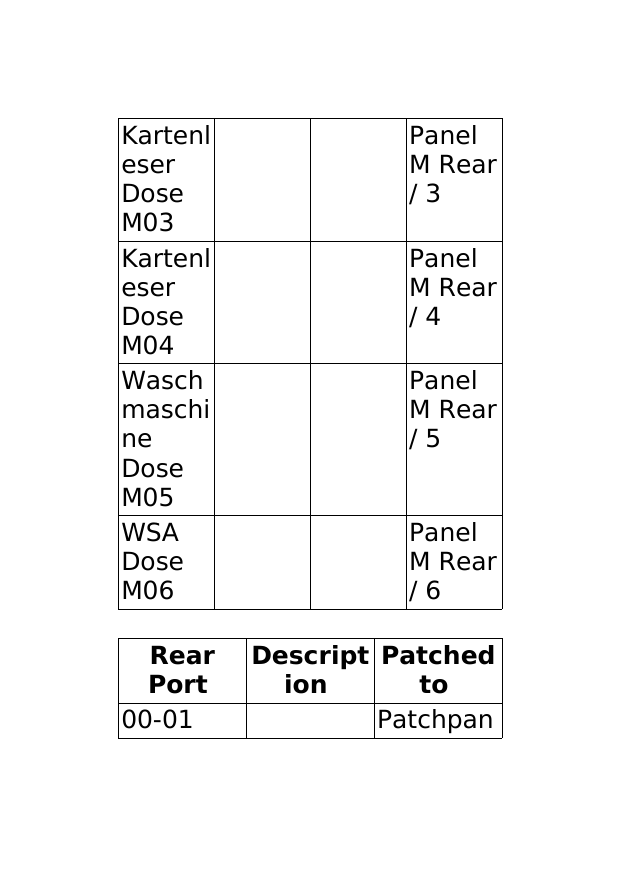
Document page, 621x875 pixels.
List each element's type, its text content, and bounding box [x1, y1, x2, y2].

table_cell Patchpan [375, 704, 502, 738]
table_header Description [247, 639, 374, 702]
table_header Patched to [375, 639, 502, 702]
table_cell WSA Dose M06 [119, 516, 214, 608]
table_cell Panel M Rear / 5 [407, 364, 502, 515]
table_header Rear Port [119, 639, 246, 702]
table_cell [215, 516, 310, 608]
table_cell Kartenleser Dose M04 [119, 242, 214, 363]
table_cell [215, 364, 310, 515]
table_cell Waschmaschine Dose M05 [119, 364, 214, 515]
table_cell [311, 516, 406, 608]
table_cell [215, 119, 310, 241]
table_cell [311, 364, 406, 515]
table_cell Panel M Rear / 3 [407, 119, 502, 241]
table_cell [215, 242, 310, 363]
table_cell [311, 119, 406, 241]
table_cell [311, 242, 406, 363]
table_cell Panel M Rear / 6 [407, 516, 502, 608]
table_cell [247, 704, 374, 738]
table_cell 00-01 [119, 704, 246, 738]
table_cell Kartenleser Dose M03 [119, 119, 214, 241]
table_cell Panel M Rear / 4 [407, 242, 502, 363]
